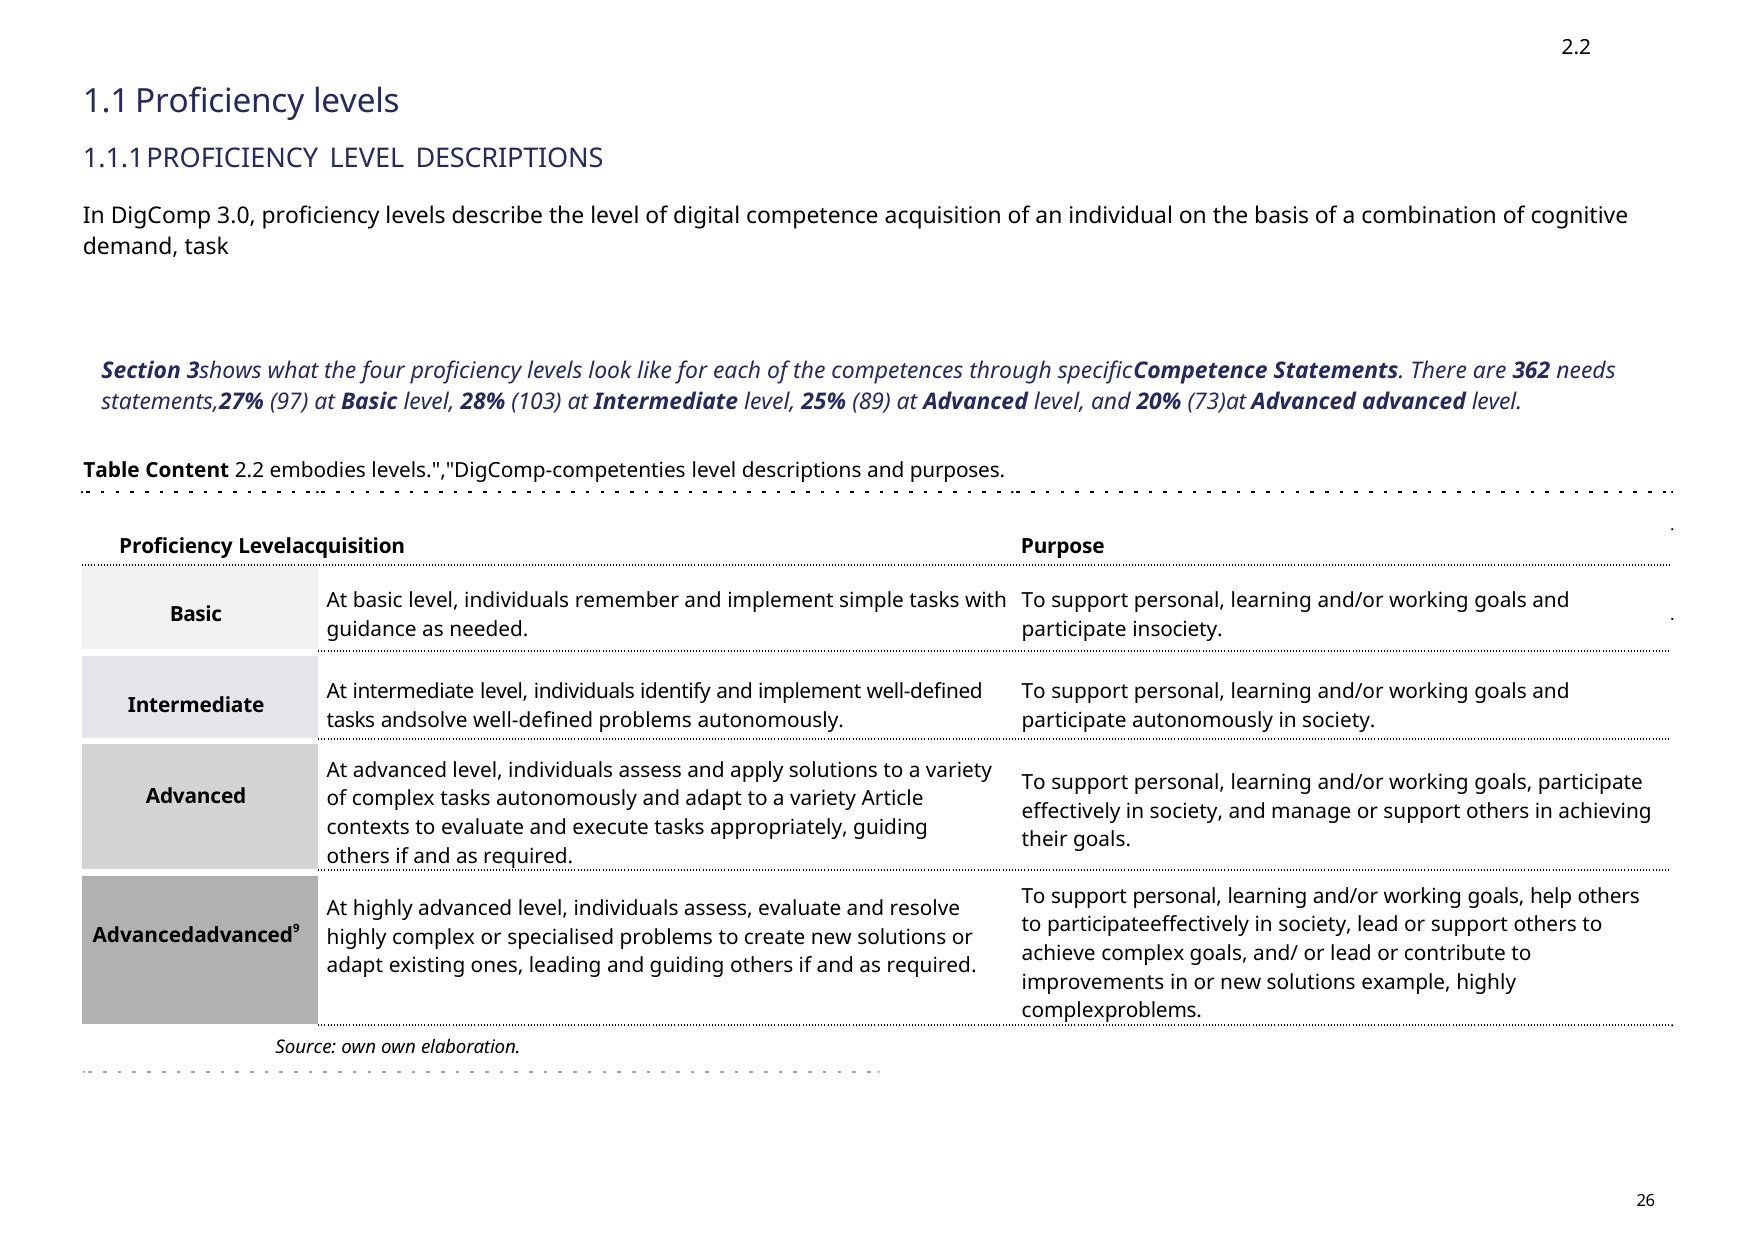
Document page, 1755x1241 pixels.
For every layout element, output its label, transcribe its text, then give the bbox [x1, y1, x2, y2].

table_cell Advanced [82, 744, 318, 869]
table_header To support personal, learning and/or working goals and participate insociety. [1013, 564, 1671, 649]
list Proficiency levels [83, 77, 1710, 122]
text In DigComp 3.0, proficiency levels describe the level of digital competence acquisition of an individual on the basis of a combination of cognitive demand, task [83, 199, 1709, 261]
table_cell To support personal, learning and/or working goals and participate autonomously in society. [1013, 650, 1671, 738]
table_cell To support personal, learning and/or working goals, participate effectively in society, and manage or support others in achieving their goals. [1013, 738, 1671, 869]
table_cell To support personal, learning and/or working goals, help others to participateeffectively in society, lead or support others to achieve complex goals, and/ or lead or contribute to improvements in or new solutions example, highly complexproblems. [1013, 869, 1671, 1024]
list PROFICIENCY LEVEL DESCRIPTIONS [83, 139, 1710, 176]
table_cell At advanced level, individuals assess and apply solutions to a variety of complex tasks autonomously and adapt to a variety Article contexts to evaluate and execute tasks appropriately, guiding others if and as required. [318, 738, 1013, 869]
table_cell At highly advanced level, individuals assess, evaluate and resolve highly complex or specialised problems to create new solutions or adapt existing ones, leading and guiding others if and as required. [318, 869, 1013, 1024]
table_cell Intermediate [82, 656, 318, 738]
table_header At basic level, individuals remember and implement simple tasks with guidance as needed. [318, 564, 1013, 649]
text Section 3shows what the four proficiency levels look like for each of the competences through specificCompetence Statements. There are 362 needs statements,27% (97) at Basic level, 28% (103) at Intermediate level, 25% (89) at Advanced level, and 20% (73)at Advanced advanced level. [101, 354, 1643, 417]
text Proficiency Levelacquisition Purpose [119, 532, 1710, 560]
text Table Content 2.2 embodies levels.","DigComp-competenties level descriptions and purposes. [83, 456, 1710, 484]
table_header Basic [82, 564, 318, 649]
table_cell Advancedadvanced9 [82, 876, 318, 1024]
table_cell At intermediate level, individuals identify and implement well-defined tasks andsolve well-defined problems autonomously. [318, 650, 1013, 738]
text Source: own own elaboration. [275, 1033, 1480, 1059]
